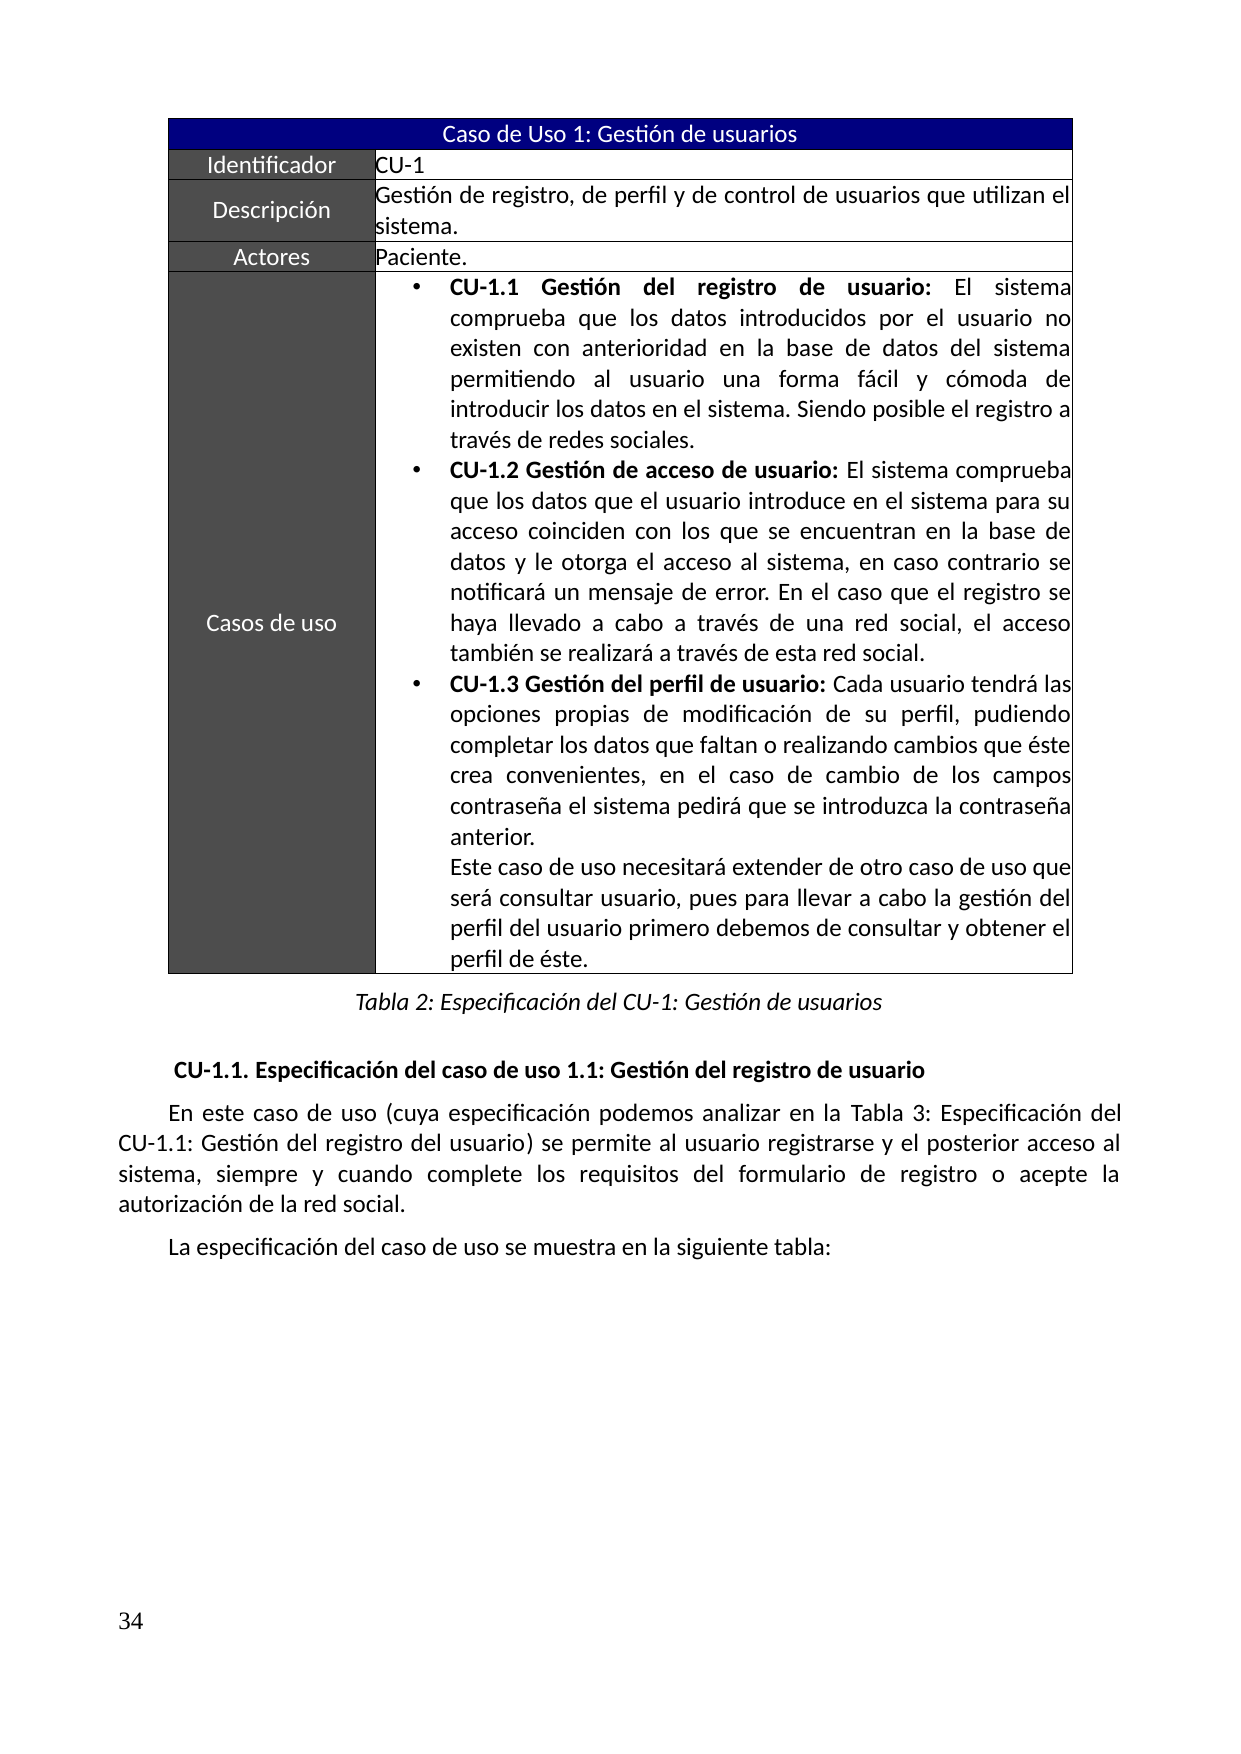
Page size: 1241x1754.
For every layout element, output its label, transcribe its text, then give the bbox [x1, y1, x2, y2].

text La especificación del caso de uso se muestra en la siguiente tabla: [118, 1231, 1122, 1262]
subtitle Especificación del caso de uso 1.1: Gestión del registro de usuario [118, 1054, 1122, 1084]
text En este caso de uso (cuya especificación podemos analizar en la Tabla 3: Especificación del CU-1.1: Gestión del registro del usuario) se permite al usuario registrarse y el posterior acceso al sistema, siempre y cuando complete los requisitos del formulario de registro o acepte la autorización de la red social. [118, 1097, 1122, 1219]
table_cell CU-1 [376, 150, 1072, 179]
table_cell CU-1.1 Gestión del registro de usuario: El sistema comprueba que los datos introducidos por el usuario no existen con anterioridad en la base de datos del sistema permitiendo al usuario una forma fácil y cómoda de introducir los datos en el sistema. Siendo posible el registro a través de redes sociales. CU-1.2 Gestión de acceso de usuario: El sistema comprueba que los datos que el usuario introduce en el sistema para su acceso coinciden con los que se encuentran en la base de datos y le otorga el acceso al sistema, en caso contrario se notificará un mensaje de error. En el caso que el registro se haya llevado a cabo a través de una red social, el acceso también se realizará a través de esta red social. CU-1.3 Gestión del perfil de usuario: Cada usuario tendrá las opciones propias de modificación de su perfil, pudiendo completar los datos que faltan o realizando cambios que éste crea convenientes, en el caso de cambio de los campos contraseña el sistema pedirá que se introduzca la contraseña anterior. Este caso de uso necesitará extender de otro caso de uso que será consultar usuario, pues para llevar a cabo la gestión del perfil del usuario primero debemos de consultar y obtener el perfil de éste. [376, 272, 1072, 973]
table_cell Casos de uso [169, 272, 375, 973]
table_cell Actores [169, 242, 375, 271]
text Tabla 2: Especificación del CU-1: Gestión de usuarios [118, 986, 1122, 1016]
table_header Caso de Uso 1: Gestión de usuarios [169, 119, 1072, 149]
table_cell Descripción [169, 180, 375, 241]
table_cell Gestión de registro, de perfil y de control de usuarios que utilizan el sistema. [376, 180, 1072, 241]
table_cell Identificador [169, 150, 375, 179]
table_cell Paciente. [376, 242, 1072, 271]
